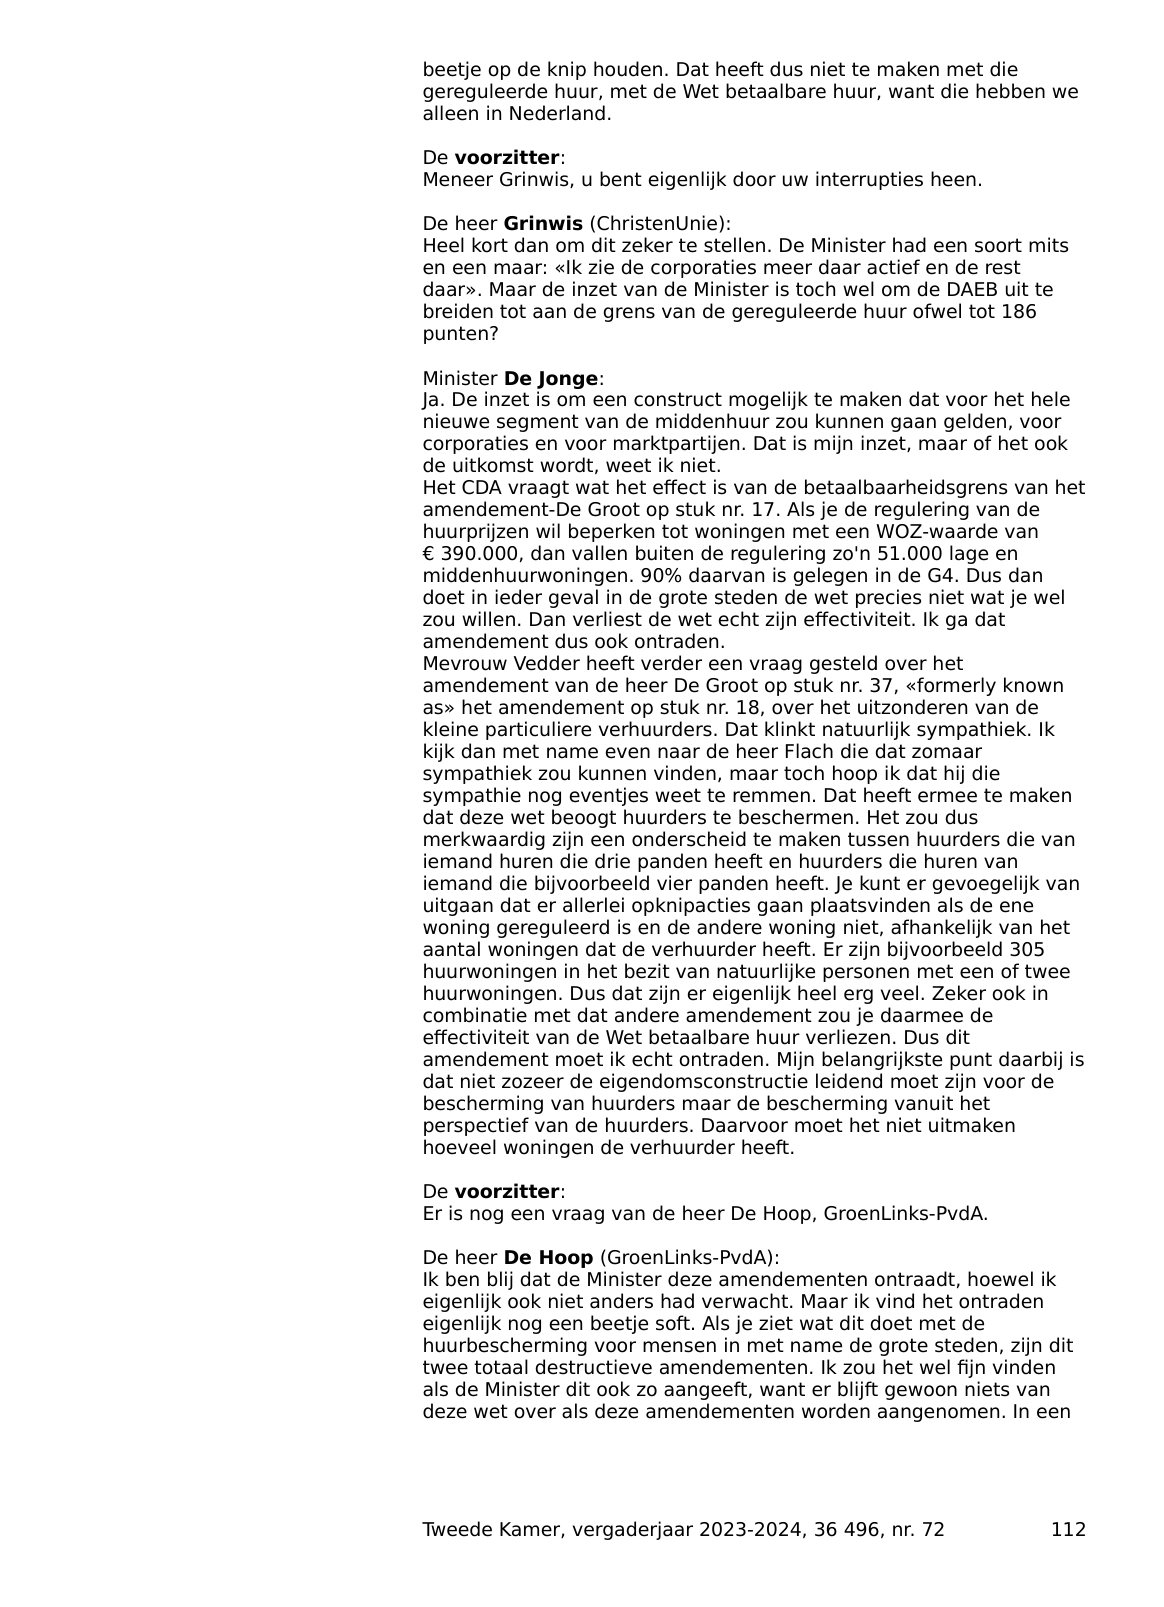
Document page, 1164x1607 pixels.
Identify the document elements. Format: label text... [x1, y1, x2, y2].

text Ik ben blij dat de Minister deze amendementen ontraadt, hoewel ik eigenlijk ook niet anders had verwacht. Maar ik vind het ontraden eigenlijk nog een beetje soft. Als je ziet wat dit doet met de huurbescherming voor mensen in met name de grote steden, zijn dit twee totaal destructieve amendementen. Ik zou het wel fijn vinden als de Minister dit ook zo aangeeft, want er blijft gewoon niets van deze wet over als deze amendementen worden aangenomen. In een [422, 1269, 1087, 1423]
text De voorzitter: [422, 1181, 1087, 1203]
text Meneer Grinwis, u bent eigenlijk door uw interrupties heen. [422, 169, 1087, 191]
text Minister De Jonge: [422, 367, 1087, 389]
text Ja. De inzet is om een construct mogelijk te maken dat voor het hele nieuwe segment van de middenhuur zou kunnen gaan gelden, voor corporaties en voor marktpartijen. Dat is mijn inzet, maar of het ook de uitkomst wordt, weet ik niet. [422, 389, 1087, 477]
text Mevrouw Vedder heeft verder een vraag gesteld over het amendement van de heer De Groot op stuk nr. 37, «formerly known as» het amendement op stuk nr. 18, over het uitzonderen van de kleine particuliere verhuurders. Dat klinkt natuurlijk sympathiek. Ik kijk dan met name even naar de heer Flach die dat zomaar sympathiek zou kunnen vinden, maar toch hoop ik dat hij die sympathie nog eventjes weet te remmen. Dat heeft ermee te maken dat deze wet beoogt huurders te beschermen. Het zou dus merkwaardig zijn een onderscheid te maken tussen huurders die van iemand huren die drie panden heeft en huurders die huren van iemand die bijvoorbeeld vier panden heeft. Je kunt er gevoegelijk van uitgaan dat er allerlei opknipacties gaan plaatsvinden als de ene woning gereguleerd is en de andere woning niet, afhankelijk van het aantal woningen dat de verhuurder heeft. Er zijn bijvoorbeeld 305 huurwoningen in het bezit van natuurlijke personen met een of twee huurwoningen. Dus dat zijn er eigenlijk heel erg veel. Zeker ook in combinatie met dat andere amendement zou je daarmee de effectiviteit van de Wet betaalbare huur verliezen. Dus dit amendement moet ik echt ontraden. Mijn belangrijkste punt daarbij is dat niet zozeer de eigendomsconstructie leidend moet zijn voor de bescherming van huurders maar de bescherming vanuit het perspectief van de huurders. Daarvoor moet het niet uitmaken hoeveel woningen de verhuurder heeft. [422, 653, 1087, 1159]
text De heer Grinwis (ChristenUnie): [422, 213, 1087, 235]
text Het CDA vraagt wat het effect is van de betaalbaarheidsgrens van het amendement-De Groot op stuk nr. 17. Als je de regulering van de huurprijzen wil beperken tot woningen met een WOZ-waarde van € 390.000, dan vallen buiten de regulering zo'n 51.000 lage en middenhuurwoningen. 90% daarvan is gelegen in de G4. Dus dan doet in ieder geval in de grote steden de wet precies niet wat je wel zou willen. Dan verliest de wet echt zijn effectiviteit. Ik ga dat amendement dus ook ontraden. [422, 477, 1087, 653]
text beetje op de knip houden. Dat heeft dus niet te maken met die gereguleerde huur, met de Wet betaalbare huur, want die hebben we alleen in Nederland. [422, 59, 1087, 125]
text De heer De Hoop (GroenLinks-PvdA): [422, 1247, 1087, 1269]
text Er is nog een vraag van de heer De Hoop, GroenLinks-PvdA. [422, 1203, 1087, 1225]
text De voorzitter: [422, 147, 1087, 169]
text Heel kort dan om dit zeker te stellen. De Minister had een soort mits en een maar: «Ik zie de corporaties meer daar actief en de rest daar». Maar de inzet van de Minister is toch wel om de DAEB uit te breiden tot aan de grens van de gereguleerde huur ofwel tot 186 punten? [422, 235, 1087, 345]
